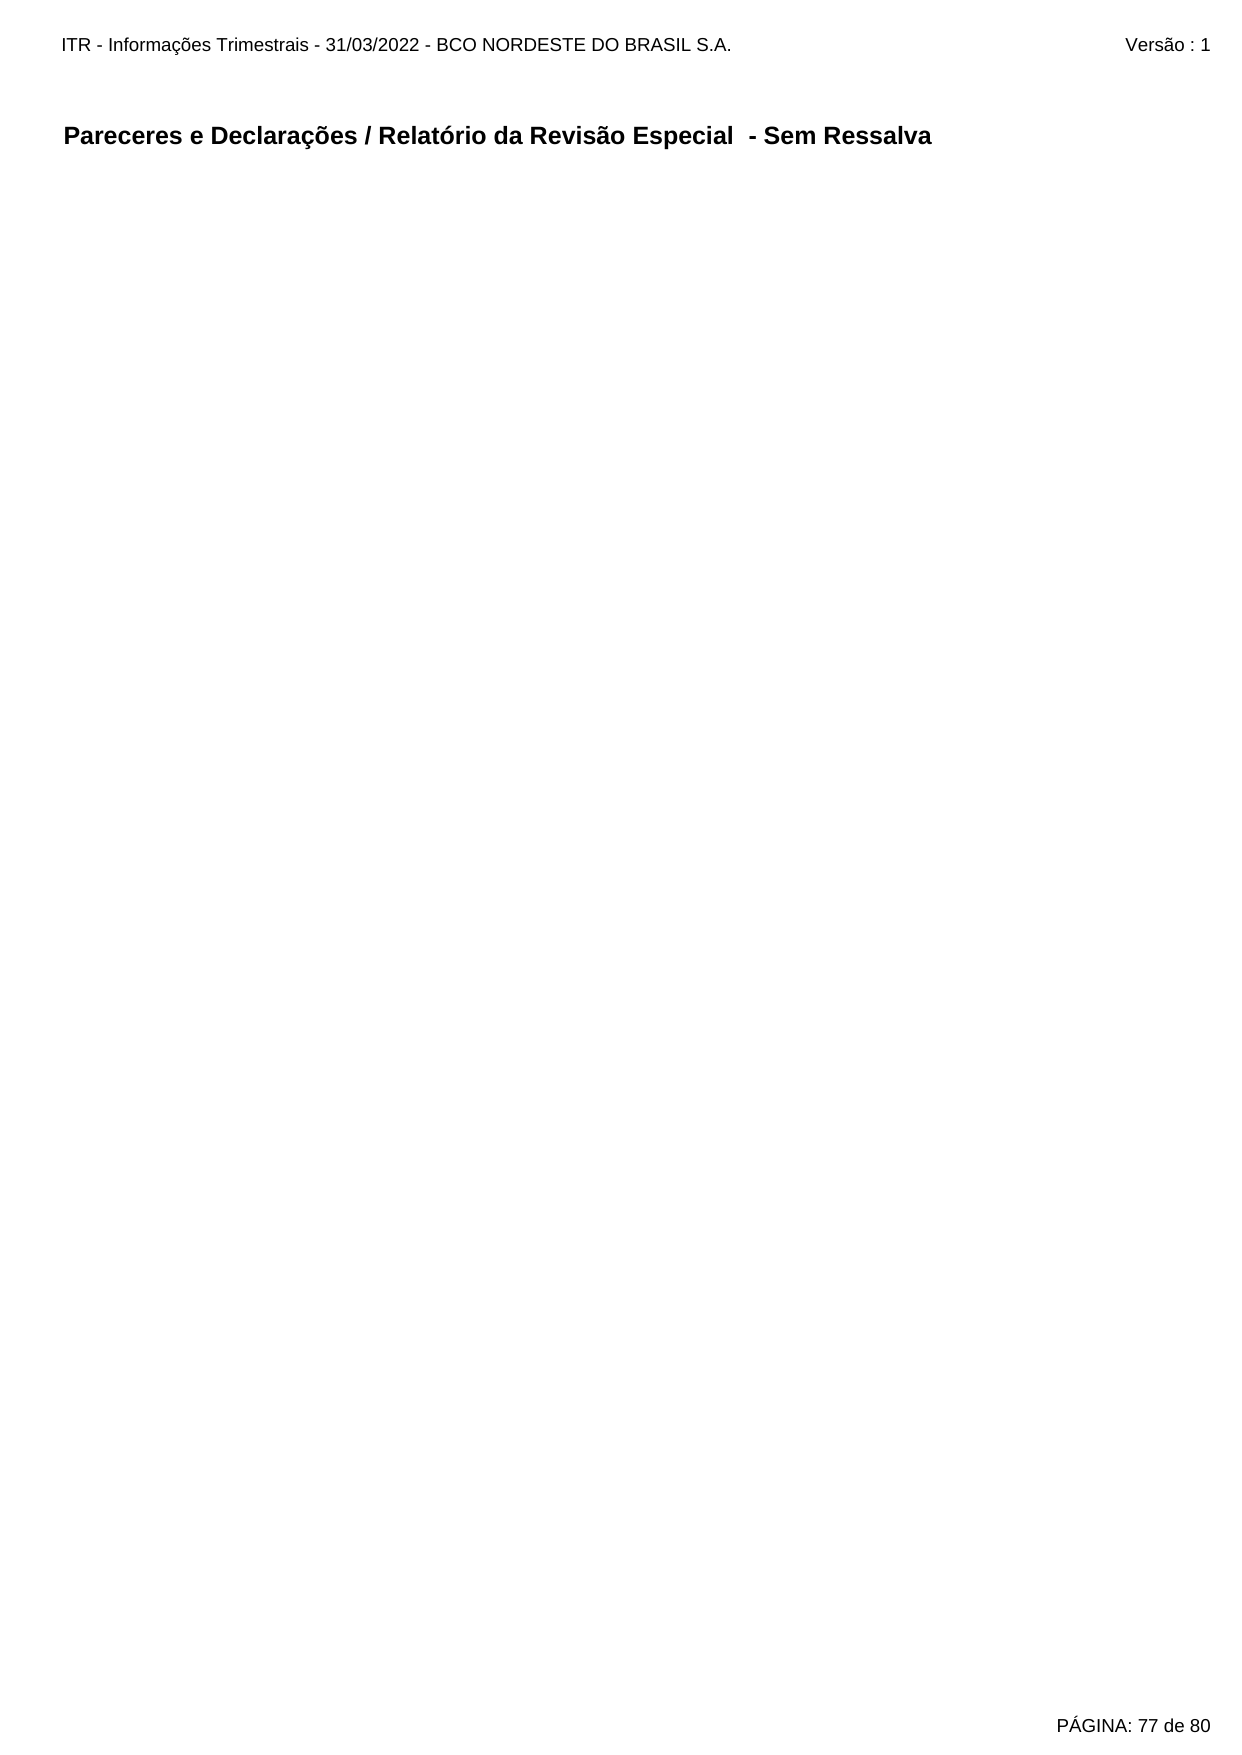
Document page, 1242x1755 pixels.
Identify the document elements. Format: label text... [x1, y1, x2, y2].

text ITR - Informações Trimestrais - 31/03/2022 - BCO NORDESTE DO BRASIL S.A. [61, 35, 734, 56]
text PÁGINA: 77 de 80 [1056, 1716, 1213, 1737]
text - Sem Ressalva [748, 123, 934, 150]
text Pareceres e Declarações / Relatório da Revisão Especial [63, 123, 737, 150]
text Versão : 1 [1125, 35, 1213, 56]
